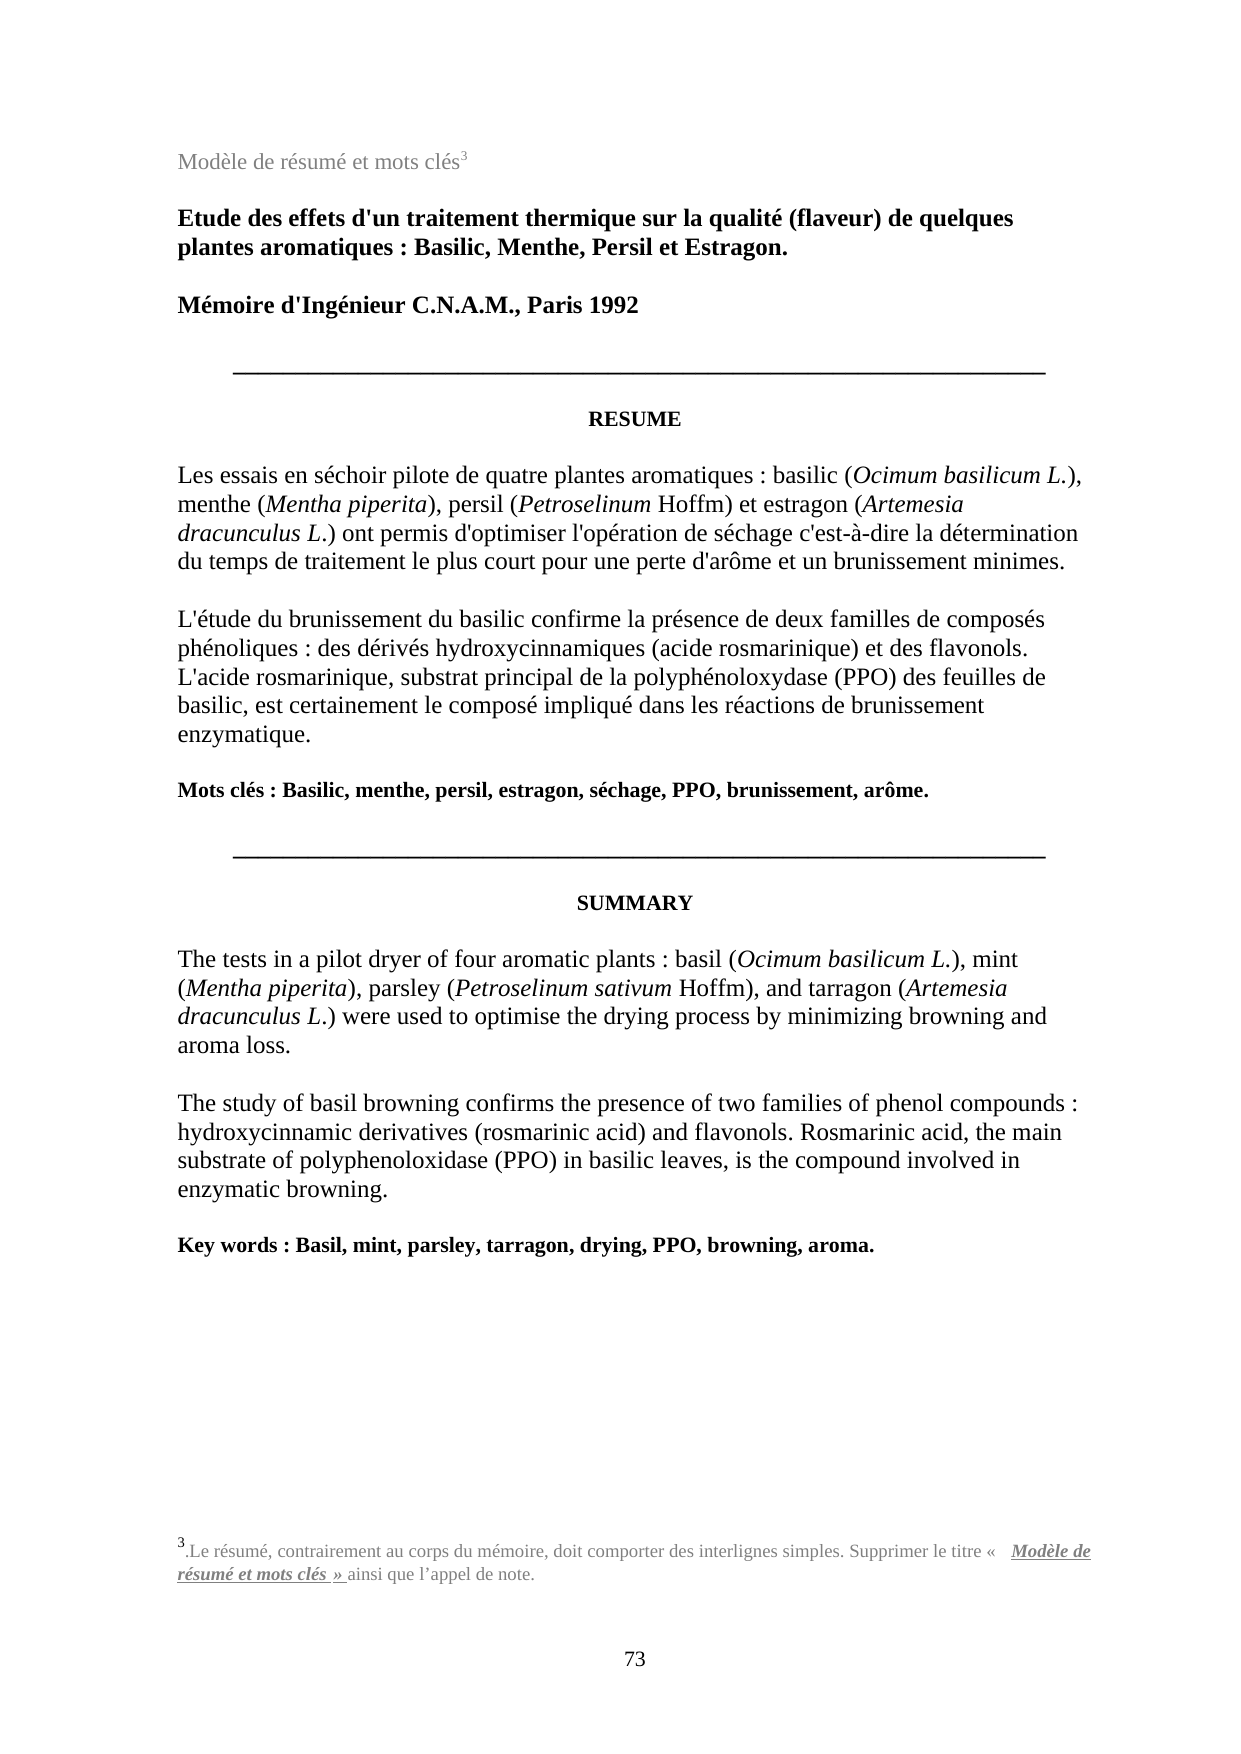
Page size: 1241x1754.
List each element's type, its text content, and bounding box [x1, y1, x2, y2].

text The tests in a pilot dryer of four aromatic plants : basil (Ocimum basilicum L.), mint (Mentha piperita), parsley (Petroselinum sativum Hoffm), and tarragon (Artemesia dracunculus L.) were used to optimise the drying process by minimizing browning and aroma loss. [177, 944, 1092, 1059]
text .Le résumé, contrairement au corps du mémoire, doit comporter des interlignes simples. Supprimer le titre « Modèle de résumé et mots clés » ainsi que l’appel de note. [177, 1534, 1092, 1585]
text Key words : Basil, mint, parsley, tarragon, drying, PPO, browning, aroma. [177, 1232, 1092, 1257]
text RESUME [177, 406, 1092, 431]
text Etude des effets d'un traitement thermique sur la qualité (flaveur) de quelques plantes aromatiques : Basilic, Menthe, Persil et Estragon. [177, 203, 1092, 261]
text Mémoire d'Ingénieur C.N.A.M., Paris 1992 [177, 290, 1092, 319]
text The study of basil browning confirms the presence of two families of phenol compounds : hydroxycinnamic derivatives (rosmarinic acid) and flavonols. Rosmarinic acid, the main substrate of polyphenoloxidase (PPO) in basilic leaves, is the compound involved in enzymatic browning. [177, 1088, 1092, 1203]
text _________________________________________________________________ [177, 832, 1101, 860]
text Mots clés : Basilic, menthe, persil, estragon, séchage, PPO, brunissement, arôme. [177, 777, 1092, 802]
text Les essais en séchoir pilote de quatre plantes aromatiques : basilic (Ocimum basilicum L.), menthe (Mentha piperita), persil (Petroselinum Hoffm) et estragon (Artemesia dracunculus L.) ont permis d'optimiser l'opération de séchage c'est-à-dire la détermination du temps de traitement le plus court pour une perte d'arôme et un brunissement minimes. [177, 460, 1092, 575]
text Modèle de résumé et mots clés [177, 148, 1092, 174]
text _________________________________________________________________ [177, 348, 1101, 377]
text L'étude du brunissement du basilic confirme la présence de deux familles de composés phénoliques : des dérivés hydroxycinnamiques (acide rosmarinique) et des flavonols. L'acide rosmarinique, substrat principal de la polyphénoloxydase (PPO) des feuilles de basilic, est certainement le composé impliqué dans les réactions de brunissement enzymatique. [177, 604, 1092, 748]
text SUMMARY [177, 889, 1092, 915]
